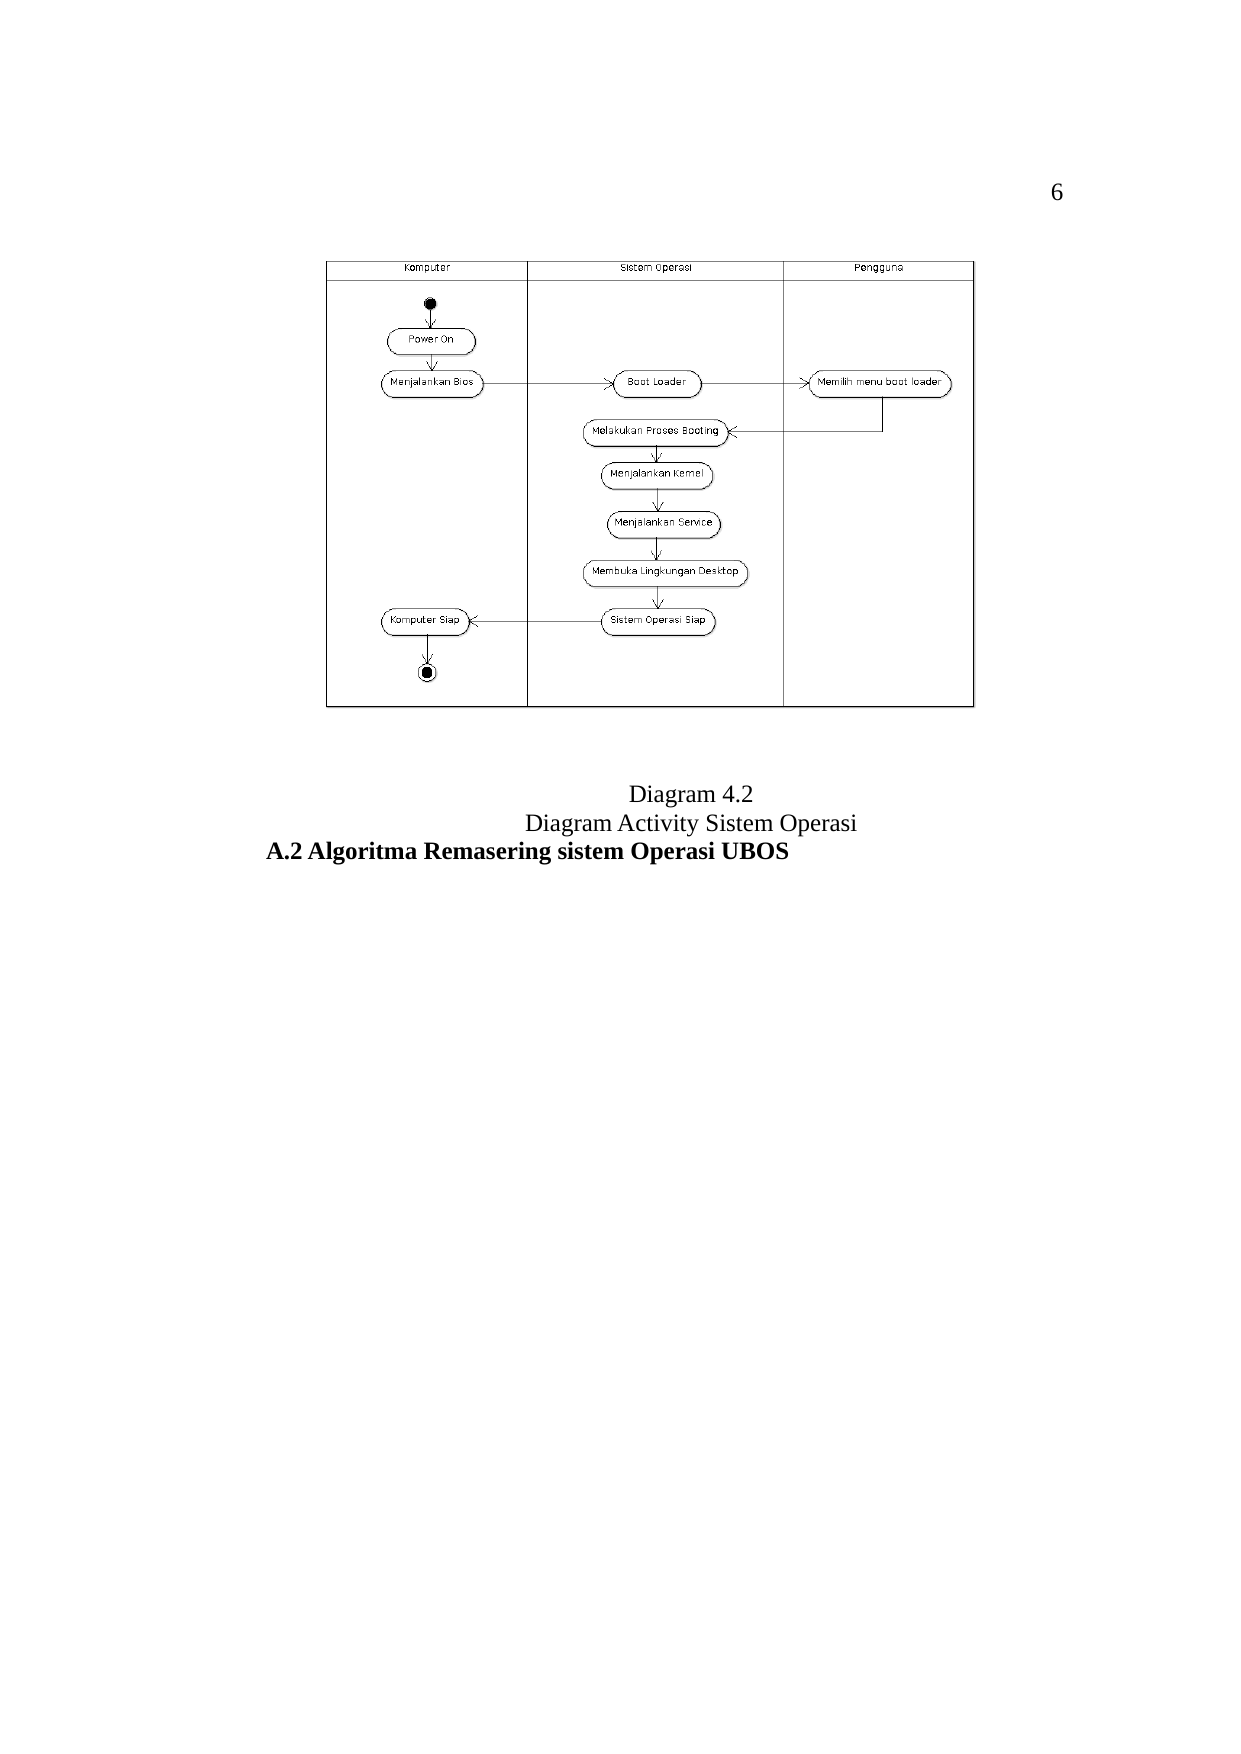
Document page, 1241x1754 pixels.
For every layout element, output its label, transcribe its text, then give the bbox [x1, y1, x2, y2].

picture [277, 236, 1022, 779]
text A.2 Algoritma Remasering sistem Operasi UBOS [266, 836, 1063, 865]
text Diagram Activity Sistem Operasi [319, 808, 1063, 836]
text Diagram 4.2 [319, 779, 1063, 808]
